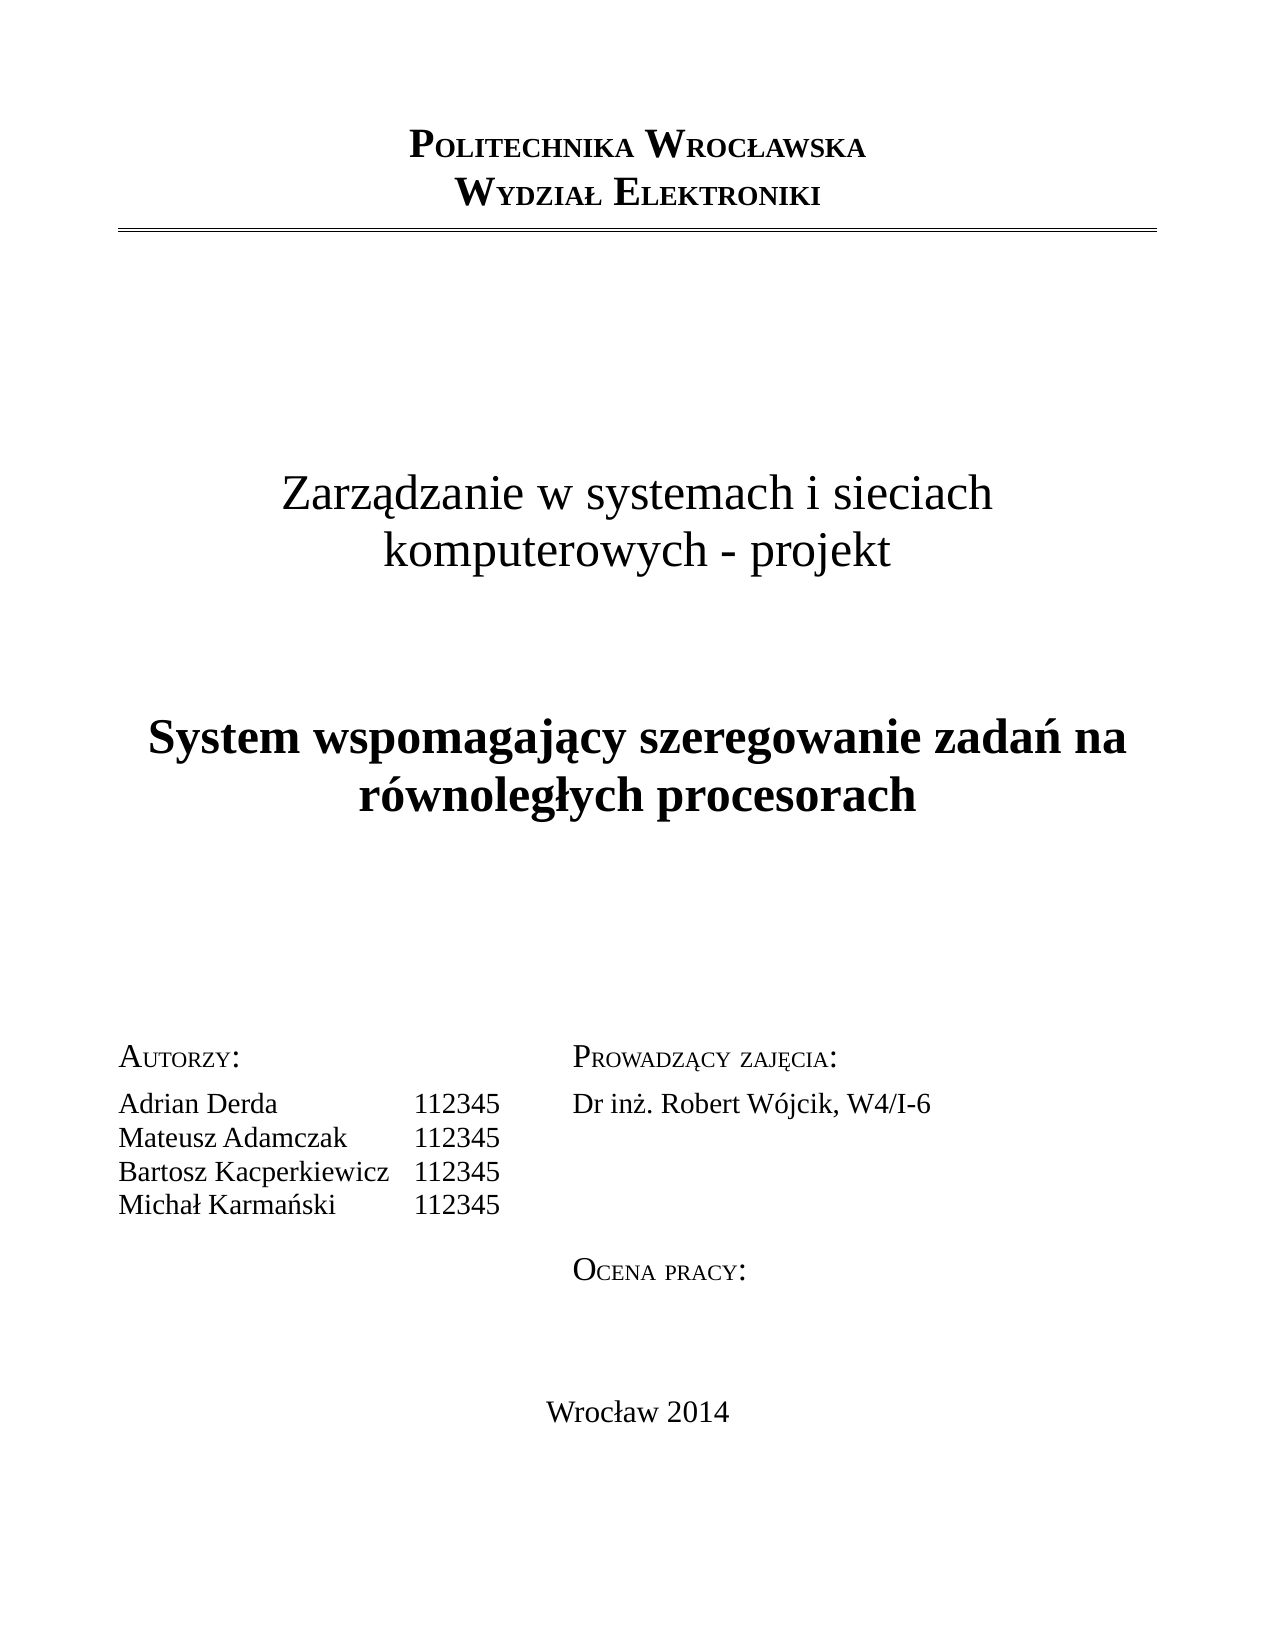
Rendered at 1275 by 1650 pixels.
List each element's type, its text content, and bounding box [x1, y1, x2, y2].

text Politechnika Wrocławska [118, 118, 1157, 166]
text Zarządzanie w systemach i sieciach komputerowych - projekt [118, 463, 1157, 578]
table_cell Ocena pracy: [565, 1250, 1078, 1379]
text System wspomagający szeregowanie zadań na równoległych procesorach [118, 707, 1157, 822]
text Wrocław 2014 [118, 1393, 1157, 1429]
text Wydział Elektroniki [118, 166, 1157, 214]
table_cell [111, 1250, 565, 1379]
table_header Autorzy: Adrian Derda 112345 Mateusz Adamczak 112345 Bartosz Kacperkiewicz 112345 Michał Karmański 112345 [111, 1036, 565, 1249]
table_header Prowadzący zajęcia: Dr inż. Robert Wójcik, W4/I-6 [565, 1036, 1078, 1249]
